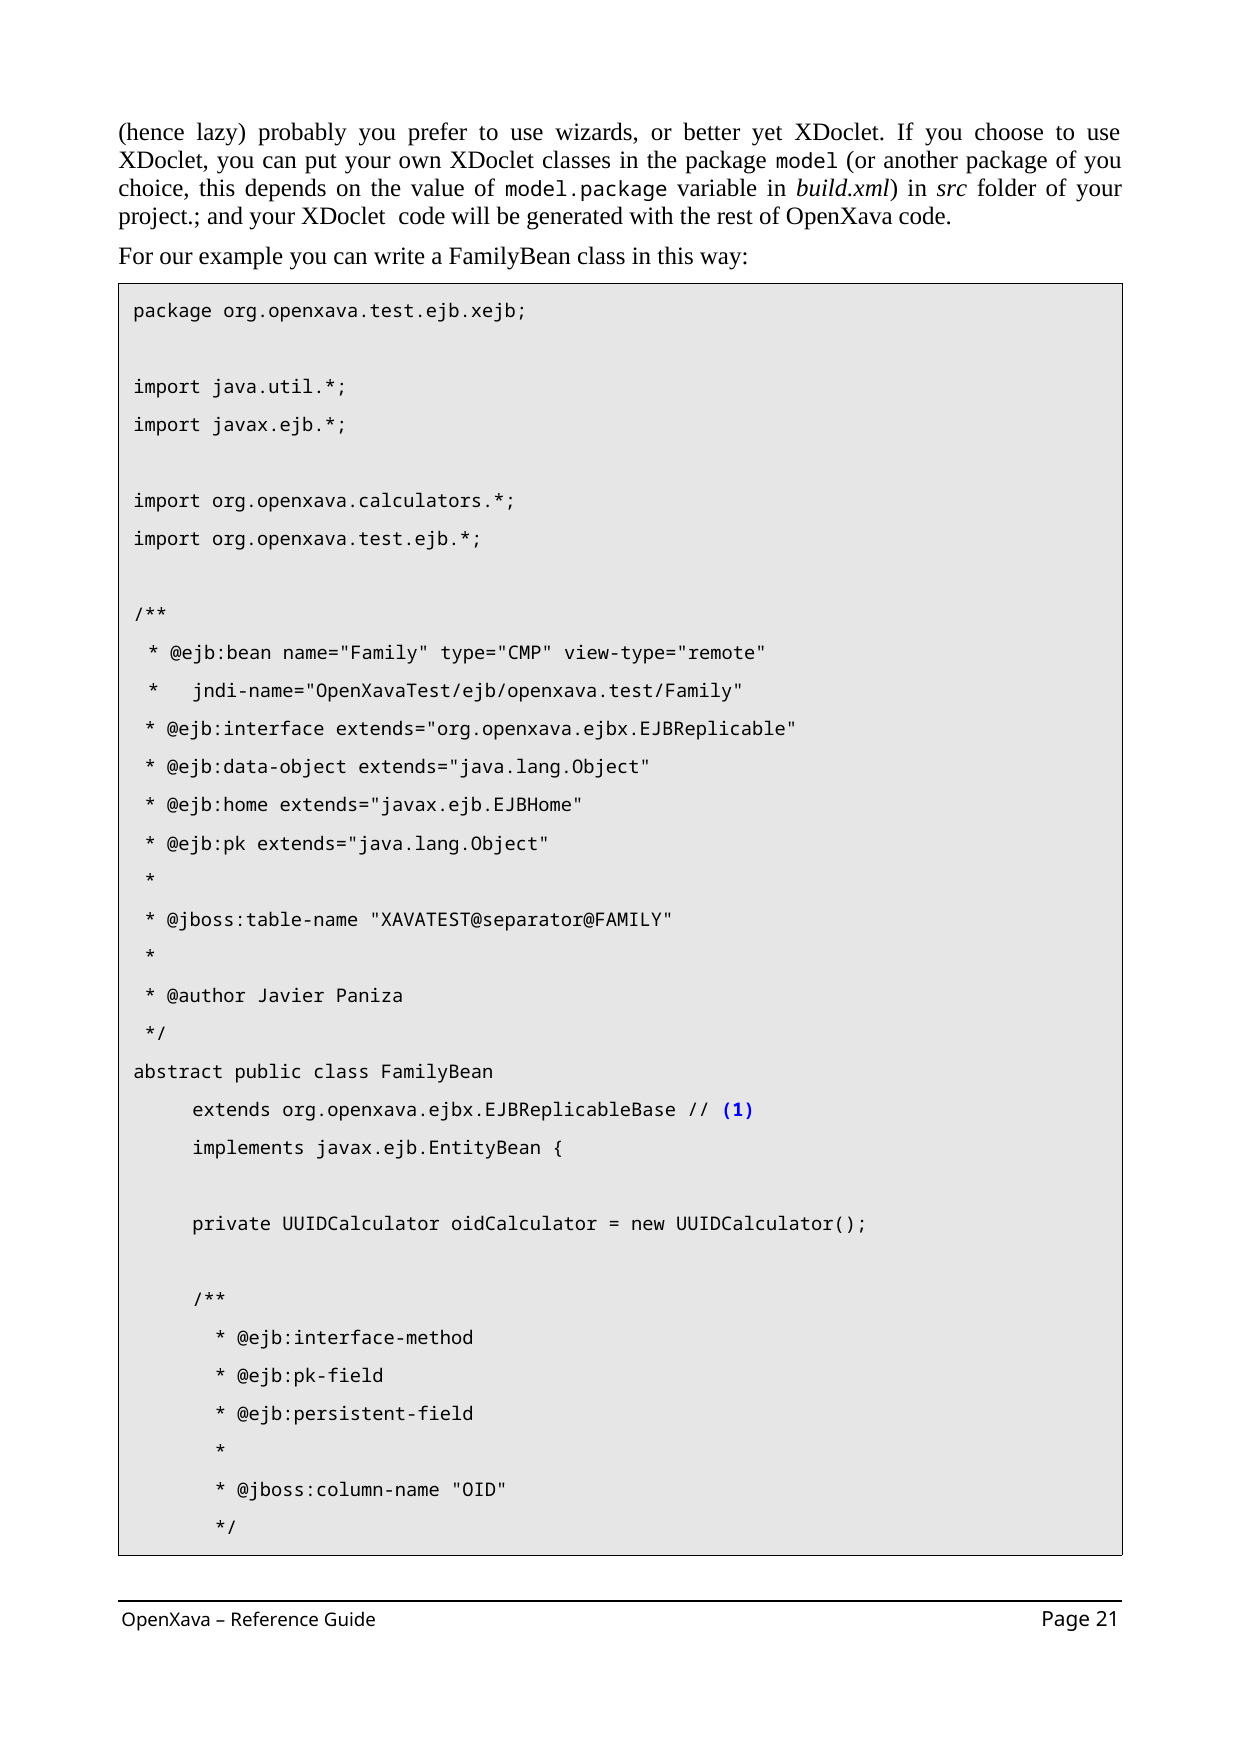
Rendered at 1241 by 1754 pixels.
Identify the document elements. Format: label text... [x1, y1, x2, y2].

text abstract public class FamilyBean [119, 1043, 1122, 1081]
text * @ejb:data-object extends="java.lang.Object" [119, 739, 1122, 777]
text extends org.openxava.ejbx.EJBReplicableBase // (1) [119, 1081, 1122, 1119]
text For our example you can write a FamilyBean class in this way: [118, 242, 1122, 270]
text * @ejb:home extends="javax.ejb.EJBHome" [119, 777, 1122, 815]
text * @author Javier Paniza [119, 967, 1122, 1005]
text package org.openxava.test.ejb.xejb; [119, 284, 1122, 321]
text * @ejb:pk-field [119, 1347, 1122, 1385]
text (hence lazy) probably you prefer to use wizards, or better yet XDoclet. If you choose to use XDoclet, you can put your own XDoclet classes in the package model (or another package of you choice, this depends on the value of model.package variable in build.xml) in src folder of your project.; and your XDoclet code will be generated with the rest of OpenXava code. [118, 118, 1122, 230]
text * [119, 1423, 1122, 1461]
list * jndi-name="OpenXavaTest/ejb/openxava.test/Family" [119, 663, 1122, 701]
text * @ejb:interface-method [119, 1309, 1122, 1347]
text /** [119, 1271, 1122, 1309]
text private UUIDCalculator oidCalculator = new UUIDCalculator(); [119, 1195, 1122, 1233]
text */ [119, 1499, 1122, 1555]
text import javax.ejb.*; [119, 397, 1122, 435]
text implements javax.ejb.EntityBean { [119, 1119, 1122, 1157]
list * @ejb:bean name="Family" type="CMP" view-type="remote" [119, 625, 1122, 663]
text import org.openxava.test.ejb.*; [119, 511, 1122, 549]
text * [119, 929, 1122, 967]
text import org.openxava.calculators.*; [119, 473, 1122, 511]
text * @ejb:pk extends="java.lang.Object" [119, 815, 1122, 853]
text * [119, 853, 1122, 891]
text import java.util.*; [119, 359, 1122, 397]
text * @ejb:persistent-field [119, 1385, 1122, 1423]
text * @jboss:table-name "XAVATEST@separator@FAMILY" [119, 891, 1122, 929]
text * @ejb:interface extends="org.openxava.ejbx.EJBReplicable" [119, 701, 1122, 739]
text /** [119, 587, 1122, 625]
text * @jboss:column-name "OID" [119, 1461, 1122, 1499]
text */ [119, 1005, 1122, 1043]
